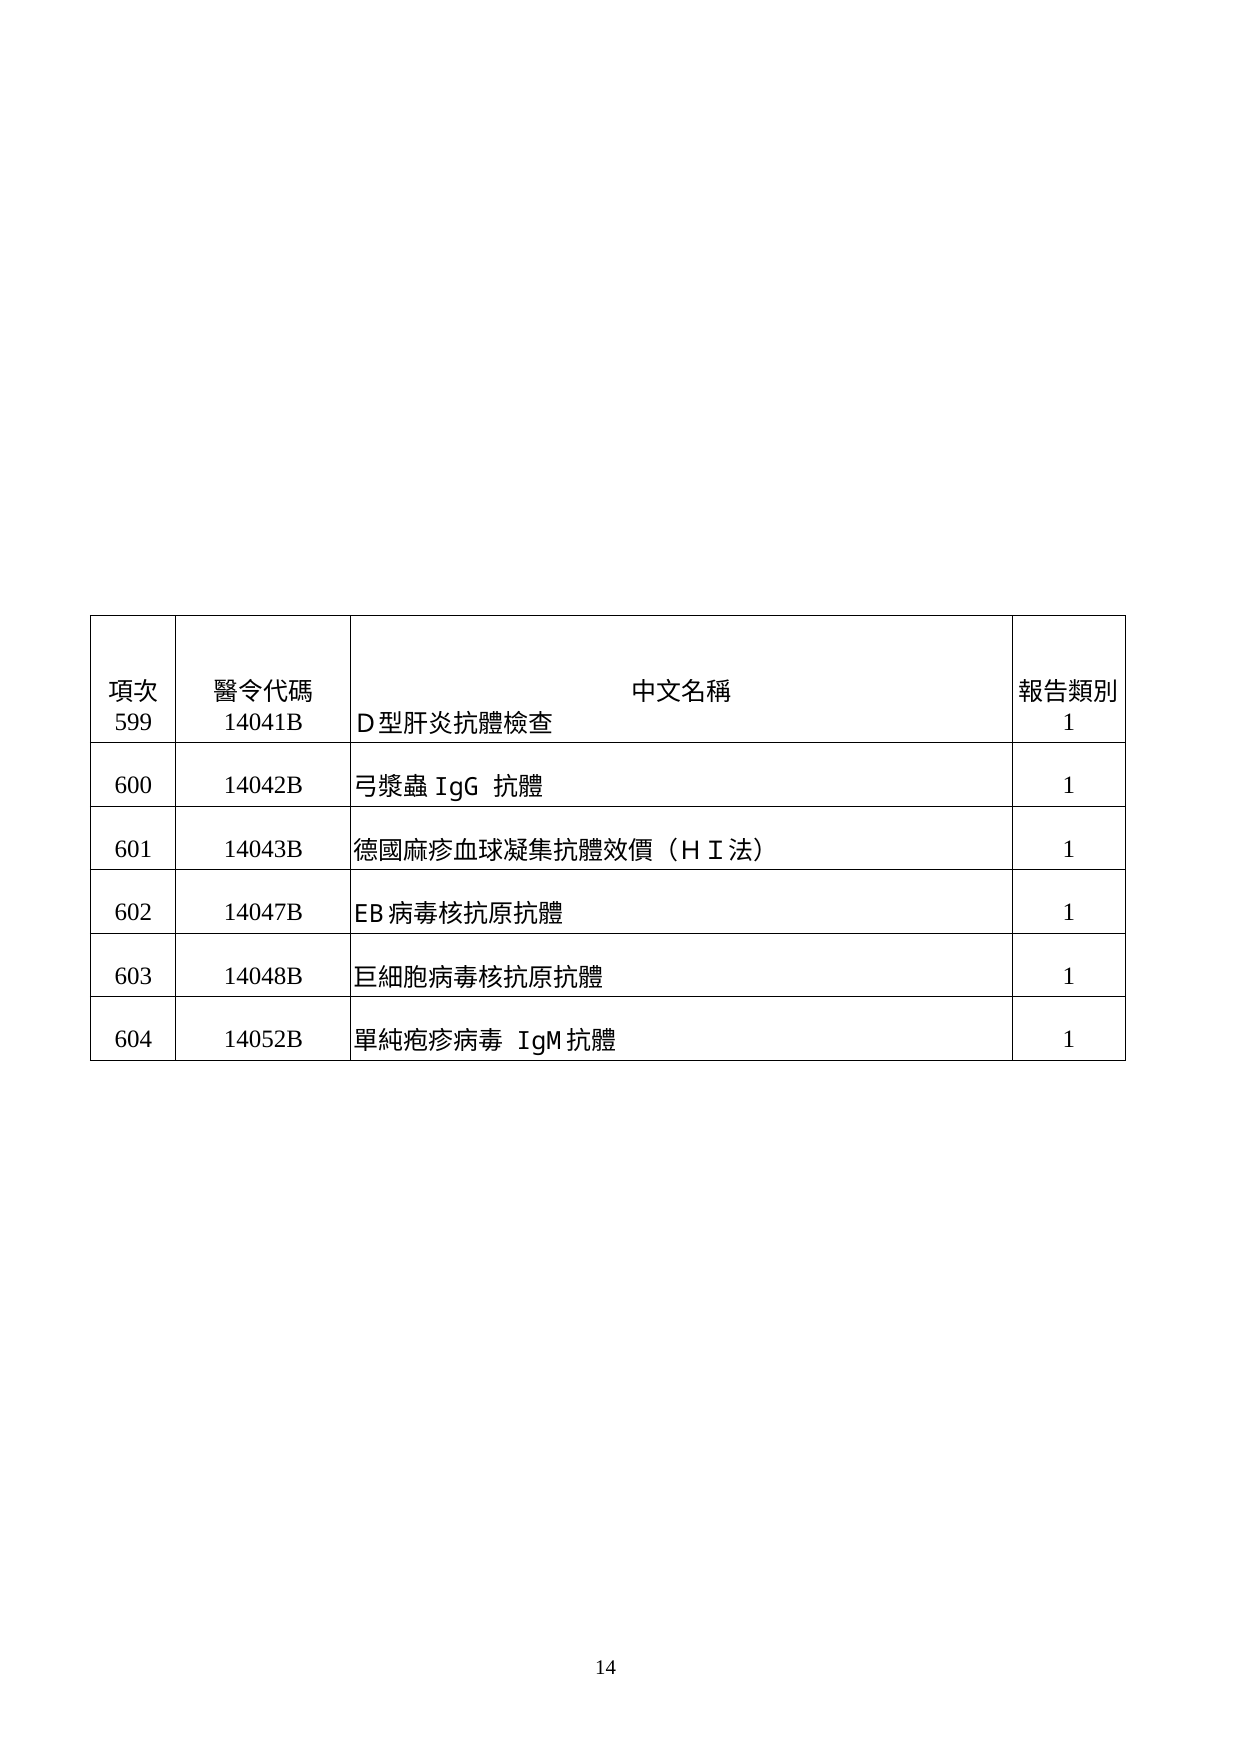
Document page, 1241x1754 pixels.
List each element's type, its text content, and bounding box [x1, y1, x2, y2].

table_cell 1 [1013, 870, 1125, 933]
table_cell 1 [1013, 997, 1125, 1060]
table_cell [1126, 679, 1240, 742]
table_cell 德國麻疹血球凝集抗體效價（ＨＩ法） [351, 807, 1012, 869]
table_cell Ｄ型肝炎抗體檢查 [351, 679, 1012, 742]
table_cell 弓漿蟲IgG 抗體 [351, 743, 1012, 806]
table_cell 602 [91, 870, 175, 933]
table_header [91, 616, 175, 742]
table_cell [1126, 996, 1240, 1060]
table_cell 601 [91, 807, 175, 869]
table_cell [1126, 742, 1240, 806]
table_cell 1 [1013, 934, 1125, 996]
table_cell [1126, 933, 1240, 996]
table_header [176, 616, 350, 742]
table_cell 1 [1013, 679, 1125, 742]
table_cell 14041B [176, 679, 350, 742]
table_cell 14052B [176, 997, 350, 1060]
table_header [1126, 615, 1240, 678]
table_cell 巨細胞病毒核抗原抗體 [351, 934, 1012, 996]
table_cell [1126, 806, 1240, 869]
table_cell 603 [91, 934, 175, 996]
table_cell 14043B [176, 807, 350, 869]
table_cell 600 [91, 743, 175, 806]
table_cell 1 [1013, 743, 1125, 806]
table_cell 604 [91, 997, 175, 1060]
table_header [1013, 616, 1125, 742]
table_cell [1126, 869, 1240, 933]
table_cell 14048B [176, 934, 350, 996]
table_cell 599 [91, 679, 175, 742]
table_cell 單純疱疹病毒 IgM抗體 [351, 997, 1012, 1060]
table_cell EB病毒核抗原抗體 [351, 870, 1012, 933]
table_header [351, 616, 1012, 742]
table_cell 1 [1013, 807, 1125, 869]
table_cell 14047B [176, 870, 350, 933]
table_cell 14042B [176, 743, 350, 806]
